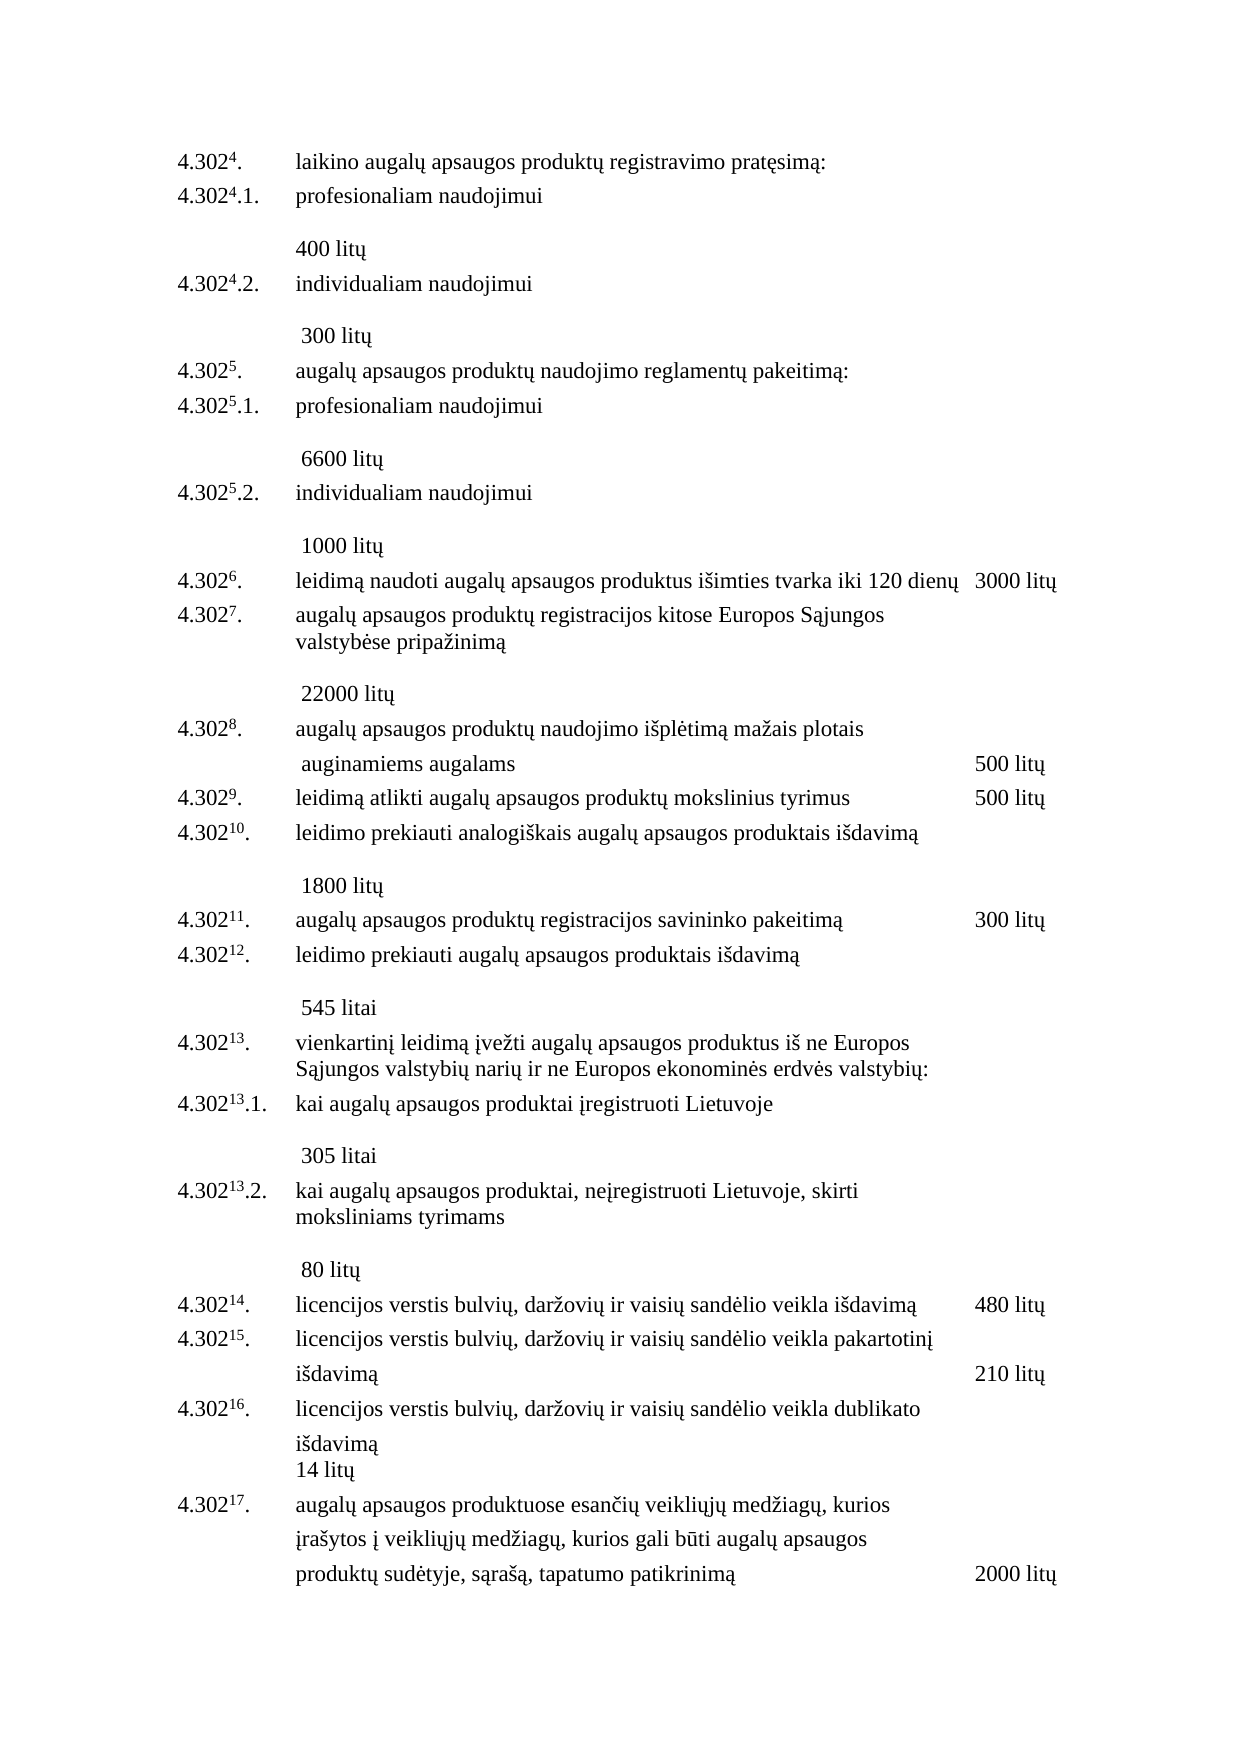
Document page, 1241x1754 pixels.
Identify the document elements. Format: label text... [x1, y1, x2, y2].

text išdavimą 210 litų [177, 1360, 1093, 1387]
text išdavimą 14 litų [177, 1429, 945, 1482]
text 4.3029. leidimą atlikti augalų apsaugos produktų mokslinius tyrimus 500 litų [177, 784, 1167, 811]
text 4.30210. leidimo prekiauti analogiškais augalų apsaugos produktais išdavimą 1800 litų [177, 819, 930, 898]
text 4.3024. laikino augalų apsaugos produktų registravimo pratęsimą: [177, 148, 930, 174]
text įrašytos į veikliųjų medžiagų, kurios gali būti augalų apsaugos [177, 1525, 1122, 1552]
text 4.30212. leidimo prekiauti augalų apsaugos produktais išdavimą 545 litai [177, 941, 930, 1020]
text 4.3024.2. individualiam naudojimui 300 litų [177, 270, 930, 349]
text 4.30213.1. kai augalų apsaugos produktai įregistruoti Lietuvoje 305 litai [177, 1090, 930, 1169]
text 4.3024.1. profesionaliam naudojimui 400 litų [177, 182, 930, 261]
text 4.3026. leidimą naudoti augalų apsaugos produktus išimties tvarka iki 120 dienų 3000 litų [177, 567, 1093, 593]
text 4.3025. augalų apsaugos produktų naudojimo reglamentų pakeitimą: [177, 357, 930, 383]
text 4.3025.2. individualiam naudojimui 1000 litų [177, 479, 930, 558]
text 4.3028. augalų apsaugos produktų naudojimo išplėtimą mažais plotais [177, 715, 974, 741]
text 4.30211. augalų apsaugos produktų registracijos savininko pakeitimą 300 litų [177, 907, 1122, 933]
text 4.30215. licencijos verstis bulvių, daržovių ir vaisių sandėlio veikla pakartotinį [177, 1326, 974, 1352]
text produktų sudėtyje, sąrašą, tapatumo patikrinimą 2000 litų [177, 1560, 1122, 1586]
text 4.30213.2. kai augalų apsaugos produktai, neįregistruoti Lietuvoje, skirti moksliniams tyrimams 80 litų [177, 1177, 930, 1282]
text 4.3025.1. profesionaliam naudojimui 6600 litų [177, 392, 930, 471]
text 4.30217. augalų apsaugos produktuose esančių veikliųjų medžiagų, kurios [177, 1491, 1122, 1517]
text 4.30216. licencijos verstis bulvių, daržovių ir vaisių sandėlio veikla dublikato [177, 1395, 945, 1421]
text 4.30214. licencijos verstis bulvių, daržovių ir vaisių sandėlio veikla išdavimą 480 litų [177, 1291, 1107, 1317]
text 4.3027. augalų apsaugos produktų registracijos kitose Europos Sąjungos valstybėse pripažinimą 22000 litų [177, 601, 930, 707]
text 4.30213. vienkartinį leidimą įvežti augalų apsaugos produktus iš ne Europos Sąjungos valstybių narių ir ne Europos ekonominės erdvės valstybių: [177, 1029, 930, 1081]
text auginamiems augalams 500 litų [177, 750, 1137, 776]
